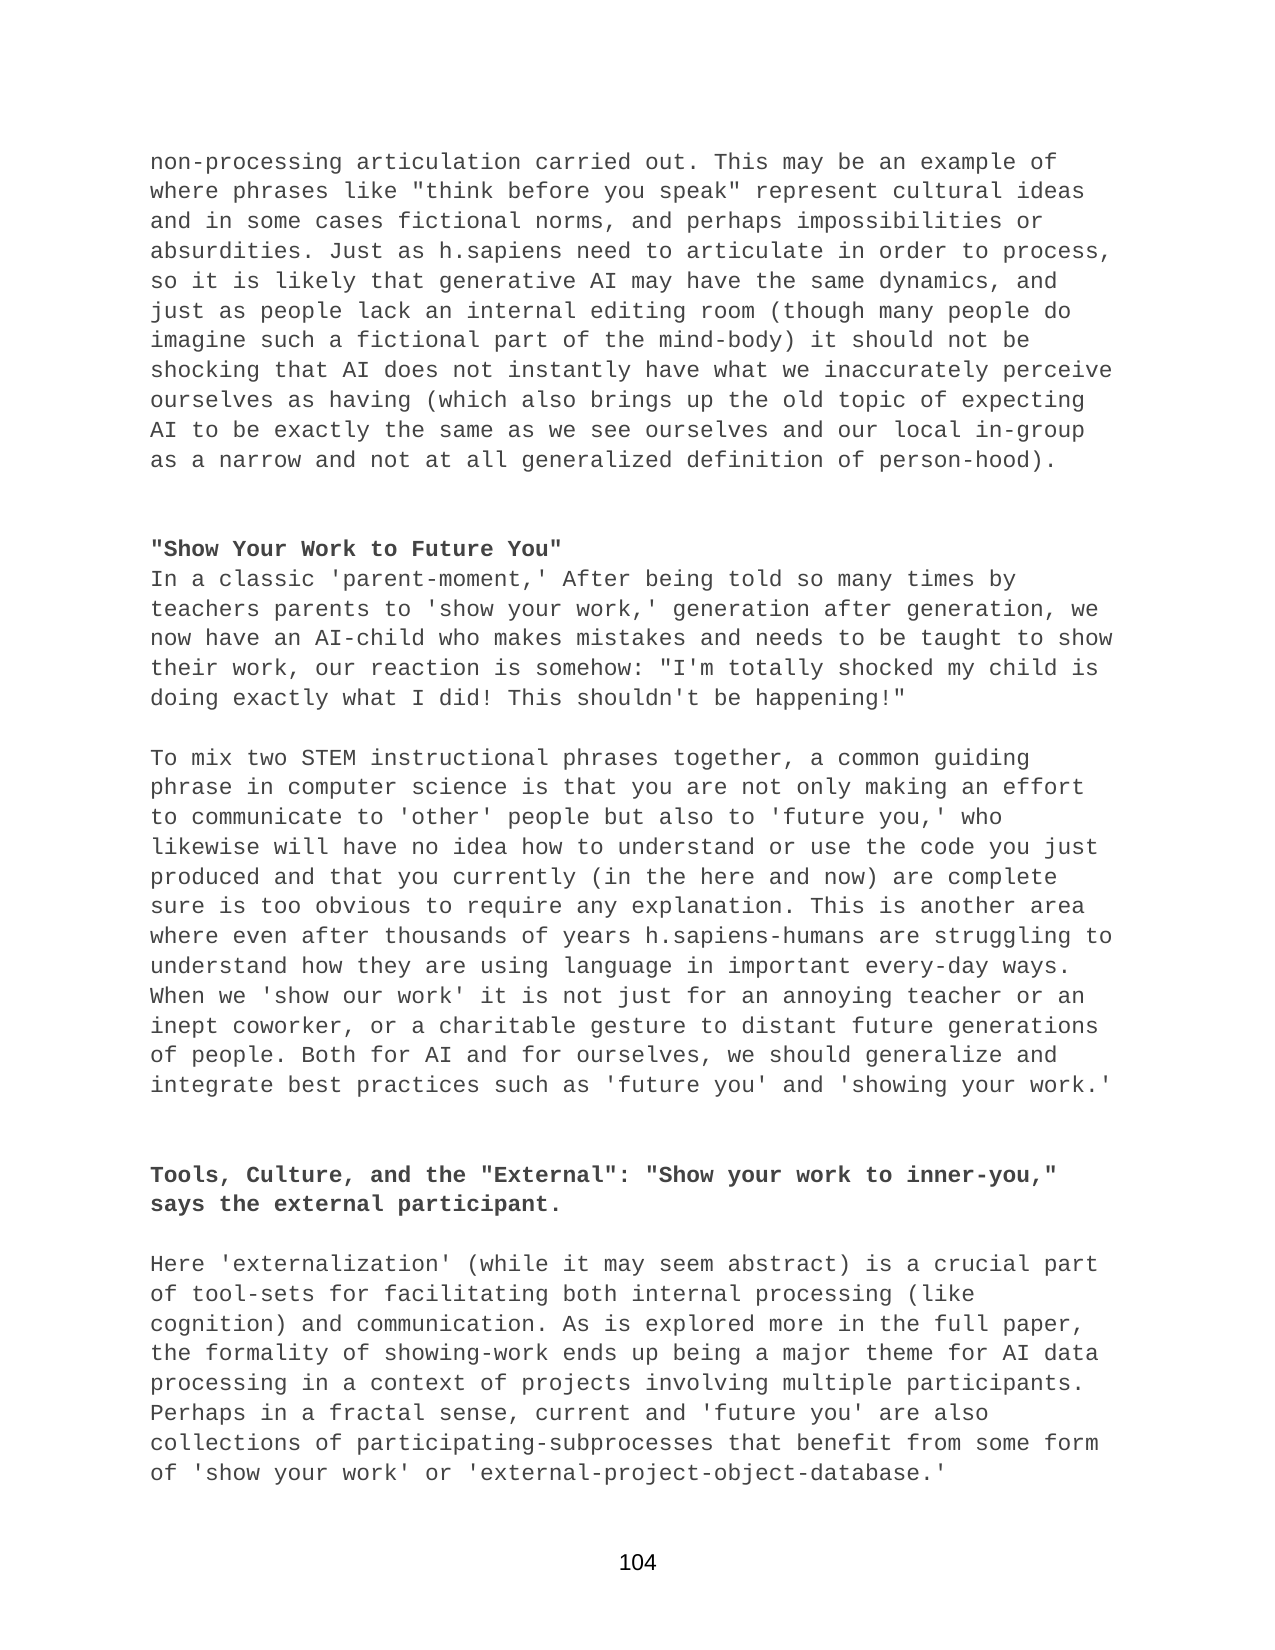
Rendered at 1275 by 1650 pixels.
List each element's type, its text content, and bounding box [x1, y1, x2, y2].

text In a classic 'parent-moment,' After being told so many times by teachers parents to 'show your work,' generation after generation, we now have an AI-child who makes mistakes and needs to be taught to show their work, our reaction is somehow: "I'm totally shocked my child is doing exactly what I did! This shouldn't be happening!" [150, 567, 1125, 712]
text non-processing articulation carried out. This may be an example of where phrases like "think before you speak" represent cultural ideas and in some cases fictional norms, and perhaps impossibilities or absurdities. Just as h.sapiens need to articulate in order to process, so it is likely that generative AI may have the same dynamics, and just as people lack an internal editing room (though many people do imagine such a fictional part of the mind-body) it should not be shocking that AI does not instantly have what we inaccurately perceive ourselves as having (which also brings up the old topic of expecting AI to be exactly the same as we see ourselves and our local in-group as a narrow and not at all generalized definition of person-hood). [150, 150, 1125, 474]
text Tools, Culture, and the "External": "Show your work to inner-you," says the external participant. [150, 1163, 1125, 1219]
text "Show Your Work to Future You" [150, 537, 1125, 563]
text Here 'externalization' (while it may seem abstract) is a crucial part of tool-sets for facilitating both internal processing (like cognition) and communication. As is explored more in the full paper, the formality of showing-work ends up being a major theme for AI data processing in a context of projects involving multiple participants. Perhaps in a fractal sense, current and 'future you' are also collections of participating-subprocesses that benefit from some form of 'show your work' or 'external-project-object-database.' [150, 1252, 1125, 1487]
text To mix two STEM instructional phrases together, a common guiding phrase in computer science is that you are not only making an effort to communicate to 'other' people but also to 'future you,' who likewise will have no idea how to understand or use the code you just produced and that you currently (in the here and now) are complete sure is too obvious to require any explanation. This is another area where even after thousands of years h.sapiens-humans are struggling to understand how they are using language in important every-day ways. When we 'show our work' it is not just for an annoying teacher or an inept coworker, or a charitable gesture to distant future generations of people. Both for AI and for ourselves, we should generalize and integrate best practices such as 'future you' and 'showing your work.' [150, 746, 1125, 1099]
